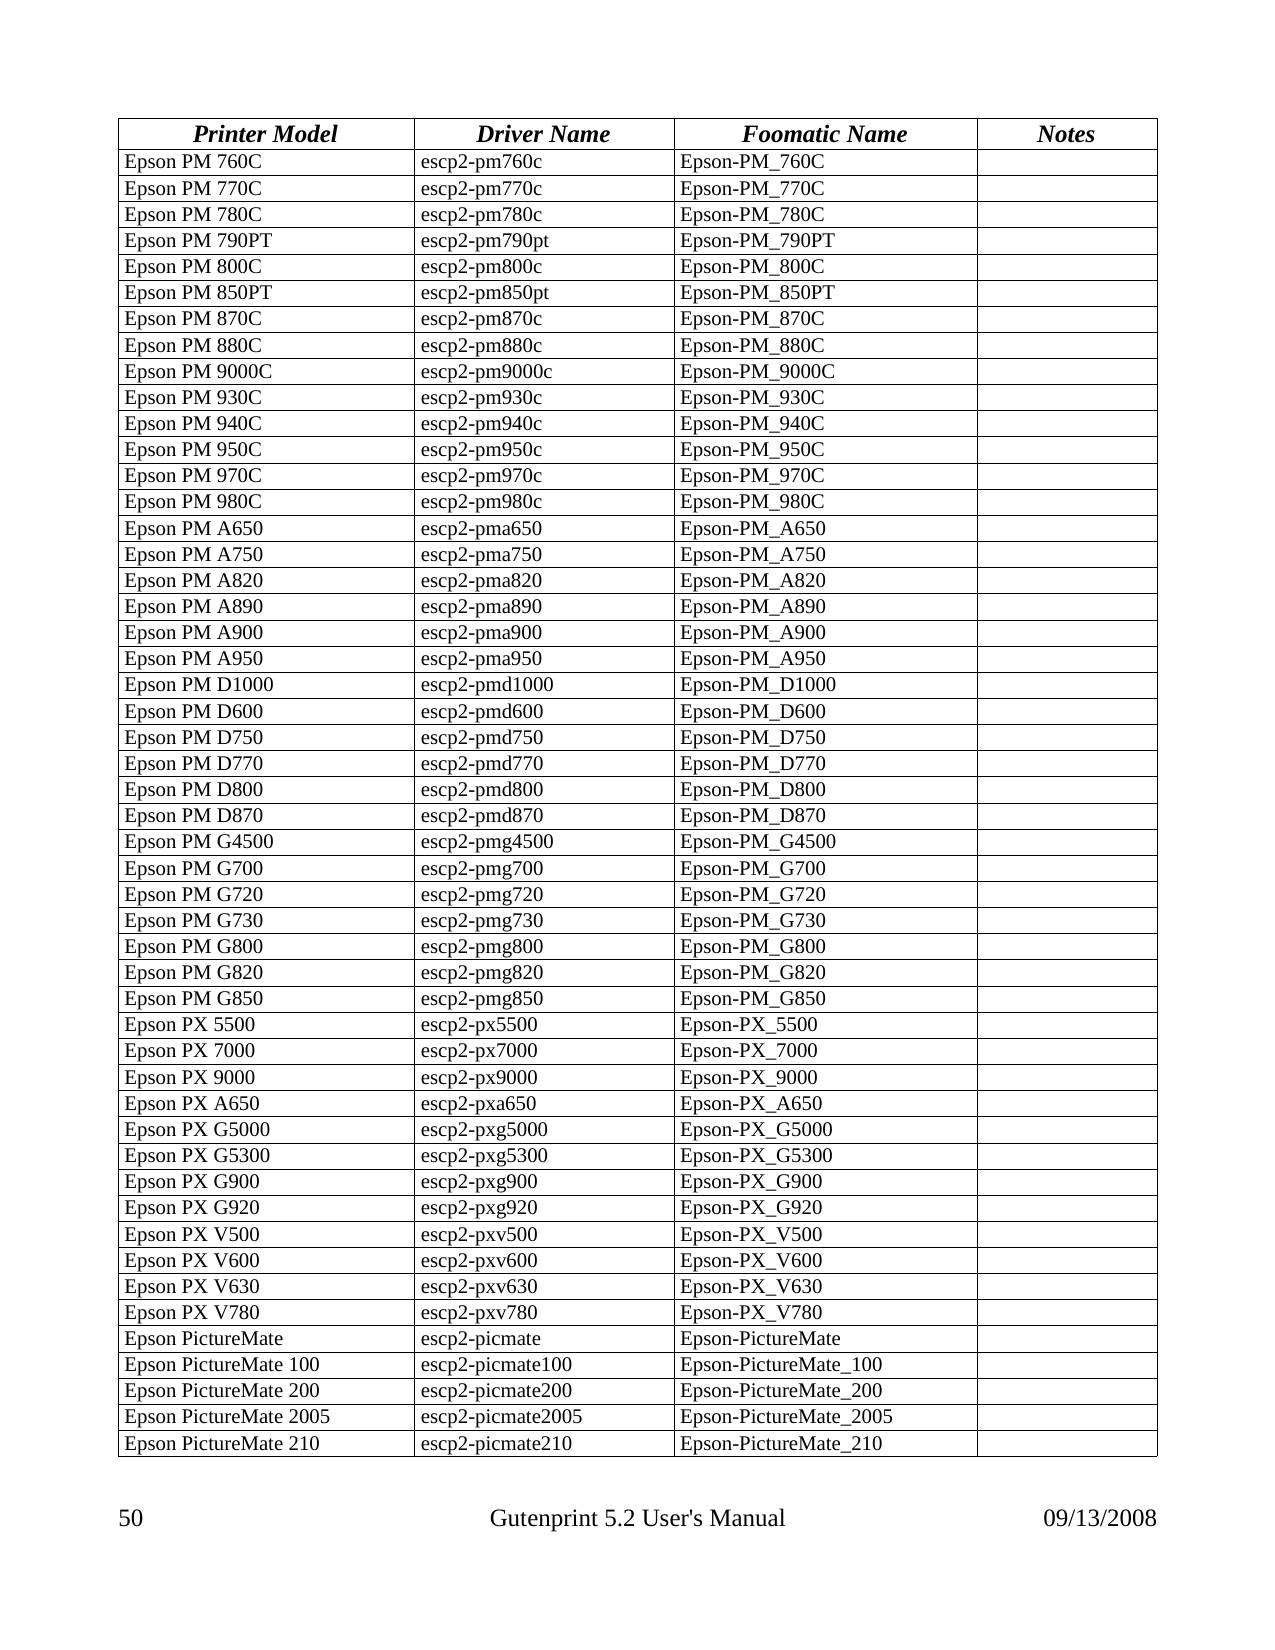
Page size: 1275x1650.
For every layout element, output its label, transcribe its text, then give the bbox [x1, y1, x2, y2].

table_cell escp2-pxg5000 [415, 1117, 674, 1142]
table_cell Epson PM G4500 [119, 830, 414, 855]
table_cell [978, 1170, 1157, 1195]
table_cell Epson PX 9000 [119, 1065, 414, 1090]
table_cell Epson PM 970C [119, 464, 414, 489]
table_cell escp2-pxv780 [415, 1300, 674, 1325]
table_cell escp2-pm850pt [415, 281, 674, 306]
table_cell Epson PM G700 [119, 856, 414, 881]
table_cell escp2-px7000 [415, 1039, 674, 1064]
table_cell [978, 1300, 1157, 1325]
table_cell escp2-pm790pt [415, 228, 674, 253]
table_cell [978, 934, 1157, 959]
table_cell Epson-PM_940C [675, 411, 977, 436]
table_cell Epson-PX_V780 [675, 1300, 977, 1325]
table_cell [978, 1274, 1157, 1299]
table_cell Epson-PM_930C [675, 385, 977, 410]
table_header Driver Name [415, 119, 674, 149]
table_cell [978, 228, 1157, 253]
table_cell Epson-PictureMate_200 [675, 1379, 977, 1404]
table_cell Epson PM A820 [119, 568, 414, 593]
table_cell escp2-pm940c [415, 411, 674, 436]
table_cell Epson-PM_A820 [675, 568, 977, 593]
table_cell Epson-PM_G730 [675, 908, 977, 933]
table_cell escp2-pxa650 [415, 1091, 674, 1116]
table_cell Epson PX A650 [119, 1091, 414, 1116]
table_cell Epson-PM_970C [675, 464, 977, 489]
table_header Printer Model [119, 119, 414, 149]
table_cell [978, 908, 1157, 933]
table_cell Epson-PX_A650 [675, 1091, 977, 1116]
table_cell escp2-pm770c [415, 176, 674, 201]
table_cell Epson PM 930C [119, 385, 414, 410]
table_cell Epson-PM_D870 [675, 804, 977, 829]
table_cell Epson-PM_D600 [675, 699, 977, 724]
table_cell escp2-pxv500 [415, 1222, 674, 1247]
table_cell escp2-pmg4500 [415, 830, 674, 855]
table_cell [978, 1379, 1157, 1404]
table_cell [978, 1431, 1157, 1456]
table_cell escp2-pm870c [415, 307, 674, 332]
table_cell Epson-PM_D770 [675, 751, 977, 776]
table_cell Epson PX 7000 [119, 1039, 414, 1064]
table_cell Epson-PM_980C [675, 490, 977, 515]
table_cell [978, 594, 1157, 619]
table_cell [978, 542, 1157, 567]
table_cell Epson-PM_760C [675, 150, 977, 175]
table_cell escp2-pm800c [415, 255, 674, 279]
table_cell Epson PictureMate 100 [119, 1353, 414, 1378]
table_cell escp2-pm930c [415, 385, 674, 410]
table_cell escp2-pxg900 [415, 1170, 674, 1195]
table_cell Epson PM A650 [119, 516, 414, 541]
table_cell Epson PM D750 [119, 725, 414, 750]
table_cell [978, 987, 1157, 1012]
table_cell Epson PM 850PT [119, 281, 414, 306]
table_cell [978, 281, 1157, 306]
table_cell Epson-PM_D800 [675, 777, 977, 802]
table_cell escp2-pmg850 [415, 987, 674, 1012]
table_cell escp2-pm760c [415, 150, 674, 175]
table_cell Epson PM D1000 [119, 673, 414, 698]
table_cell escp2-pmd770 [415, 751, 674, 776]
table_cell Epson-PM_G4500 [675, 830, 977, 855]
table_cell Epson-PX_G5000 [675, 1117, 977, 1142]
table_cell Epson PM 870C [119, 307, 414, 332]
table_cell Epson PM A900 [119, 621, 414, 646]
table_cell Epson PM 980C [119, 490, 414, 515]
table_cell escp2-picmate100 [415, 1353, 674, 1378]
table_cell Epson PX G900 [119, 1170, 414, 1195]
table_cell escp2-pxv630 [415, 1274, 674, 1299]
table_cell escp2-pmg700 [415, 856, 674, 881]
table_cell Epson PX G5000 [119, 1117, 414, 1142]
table_cell Epson-PM_790PT [675, 228, 977, 253]
table_cell escp2-pxg5300 [415, 1144, 674, 1168]
table_cell [978, 621, 1157, 646]
table_cell [978, 647, 1157, 672]
table_cell [978, 882, 1157, 907]
table_cell Epson PM 790PT [119, 228, 414, 253]
table_cell escp2-pm950c [415, 437, 674, 463]
table_cell Epson-PM_870C [675, 307, 977, 332]
table_cell [978, 359, 1157, 384]
table_cell [978, 437, 1157, 463]
table_cell [978, 1405, 1157, 1430]
table_cell Epson PM 880C [119, 333, 414, 358]
table_cell Epson-PM_G850 [675, 987, 977, 1012]
table_cell escp2-picmate210 [415, 1431, 674, 1456]
table_cell Epson PM G850 [119, 987, 414, 1012]
table_cell Epson PM 770C [119, 176, 414, 201]
table_cell [978, 255, 1157, 279]
table_cell [978, 490, 1157, 515]
table_cell escp2-pmd800 [415, 777, 674, 802]
table_cell Epson PX V500 [119, 1222, 414, 1247]
table_cell Epson PX 5500 [119, 1013, 414, 1038]
table_cell Epson-PM_G820 [675, 960, 977, 986]
table_cell Epson-PM_D750 [675, 725, 977, 750]
table_cell escp2-pmg820 [415, 960, 674, 986]
table_cell escp2-pmg800 [415, 934, 674, 959]
table_cell Epson-PM_D1000 [675, 673, 977, 698]
table_cell [978, 1144, 1157, 1168]
table_cell [978, 699, 1157, 724]
table_cell [978, 1196, 1157, 1221]
table_cell escp2-picmate [415, 1326, 674, 1352]
table_cell Epson PM D800 [119, 777, 414, 802]
table_cell Epson PM 800C [119, 255, 414, 279]
table_cell Epson-PX_5500 [675, 1013, 977, 1038]
table_cell Epson-PX_G900 [675, 1170, 977, 1195]
table_cell escp2-pm970c [415, 464, 674, 489]
table_cell Epson PictureMate 2005 [119, 1405, 414, 1430]
table_cell escp2-pxv600 [415, 1248, 674, 1273]
table_cell [978, 516, 1157, 541]
table_cell escp2-pxg920 [415, 1196, 674, 1221]
table_cell [978, 725, 1157, 750]
table_cell escp2-pmd870 [415, 804, 674, 829]
table_cell Epson-PM_A650 [675, 516, 977, 541]
table_cell Epson PX V780 [119, 1300, 414, 1325]
table_cell escp2-pma750 [415, 542, 674, 567]
table_cell escp2-pm780c [415, 202, 674, 227]
table_cell [978, 411, 1157, 436]
table_cell [978, 777, 1157, 802]
table_cell Epson PM A890 [119, 594, 414, 619]
table_cell [978, 333, 1157, 358]
table_cell escp2-pmd750 [415, 725, 674, 750]
table_cell Epson PM 950C [119, 437, 414, 463]
table_header Notes [978, 119, 1157, 149]
table_cell [978, 1248, 1157, 1273]
table_cell escp2-pmd600 [415, 699, 674, 724]
table_cell Epson PM D870 [119, 804, 414, 829]
table_cell escp2-pm880c [415, 333, 674, 358]
table_cell [978, 307, 1157, 332]
table_cell Epson PM D770 [119, 751, 414, 776]
table_cell [978, 385, 1157, 410]
table_cell Epson PictureMate [119, 1326, 414, 1352]
table_cell Epson PM 780C [119, 202, 414, 227]
table_cell [978, 673, 1157, 698]
table_cell Epson PX V630 [119, 1274, 414, 1299]
table_cell [978, 202, 1157, 227]
table_cell escp2-pma890 [415, 594, 674, 619]
table_cell [978, 751, 1157, 776]
table_cell escp2-pmg730 [415, 908, 674, 933]
table_cell [978, 1117, 1157, 1142]
table_cell escp2-pma900 [415, 621, 674, 646]
table_cell [978, 150, 1157, 175]
table_cell Epson-PX_V500 [675, 1222, 977, 1247]
table_cell escp2-pm9000c [415, 359, 674, 384]
table_cell Epson-PM_880C [675, 333, 977, 358]
table_cell Epson-PM_800C [675, 255, 977, 279]
table_cell Epson PM D600 [119, 699, 414, 724]
table_cell [978, 568, 1157, 593]
table_cell Epson-PM_770C [675, 176, 977, 201]
table_cell Epson PM A750 [119, 542, 414, 567]
table_cell [978, 1065, 1157, 1090]
table_cell Epson PM 9000C [119, 359, 414, 384]
table_cell Epson PX G920 [119, 1196, 414, 1221]
table_cell Epson PM G720 [119, 882, 414, 907]
table_cell [978, 1326, 1157, 1352]
table_cell Epson-PictureMate_2005 [675, 1405, 977, 1430]
table_cell [978, 1013, 1157, 1038]
table_cell Epson PM A950 [119, 647, 414, 672]
table_cell Epson-PM_780C [675, 202, 977, 227]
table_header Foomatic Name [675, 119, 977, 149]
table_cell Epson PM G800 [119, 934, 414, 959]
table_cell Epson-PM_G720 [675, 882, 977, 907]
table_cell Epson-PictureMate_100 [675, 1353, 977, 1378]
table_cell escp2-pmd1000 [415, 673, 674, 698]
table_cell Epson-PX_G5300 [675, 1144, 977, 1168]
table_cell Epson PX V600 [119, 1248, 414, 1273]
table_cell [978, 1353, 1157, 1378]
table_cell Epson-PX_9000 [675, 1065, 977, 1090]
table_cell Epson PM 760C [119, 150, 414, 175]
table_cell Epson-PM_9000C [675, 359, 977, 384]
table_cell [978, 1222, 1157, 1247]
table_cell [978, 176, 1157, 201]
table_cell Epson-PX_V600 [675, 1248, 977, 1273]
table_cell [978, 856, 1157, 881]
table_cell Epson-PictureMate_210 [675, 1431, 977, 1456]
table_cell Epson PM 940C [119, 411, 414, 436]
table_cell Epson PM G730 [119, 908, 414, 933]
table_cell Epson-PM_950C [675, 437, 977, 463]
table_cell escp2-px5500 [415, 1013, 674, 1038]
table_cell Epson-PX_G920 [675, 1196, 977, 1221]
table_cell escp2-pma820 [415, 568, 674, 593]
table_cell Epson PM G820 [119, 960, 414, 986]
table_cell [978, 804, 1157, 829]
table_cell Epson-PM_850PT [675, 281, 977, 306]
table_cell Epson-PictureMate [675, 1326, 977, 1352]
table_cell escp2-pma950 [415, 647, 674, 672]
table_cell escp2-pma650 [415, 516, 674, 541]
table_cell Epson-PM_G700 [675, 856, 977, 881]
table_cell Epson-PM_A750 [675, 542, 977, 567]
table_cell escp2-picmate2005 [415, 1405, 674, 1430]
table_cell escp2-pmg720 [415, 882, 674, 907]
table_cell Epson-PM_A890 [675, 594, 977, 619]
table_cell Epson-PX_7000 [675, 1039, 977, 1064]
table_cell escp2-pm980c [415, 490, 674, 515]
table_cell [978, 830, 1157, 855]
table_cell [978, 1091, 1157, 1116]
table_cell Epson-PM_A950 [675, 647, 977, 672]
table_cell Epson-PM_A900 [675, 621, 977, 646]
table_cell Epson PictureMate 200 [119, 1379, 414, 1404]
table_cell escp2-picmate200 [415, 1379, 674, 1404]
table_cell [978, 1039, 1157, 1064]
table_cell [978, 464, 1157, 489]
table_cell Epson PictureMate 210 [119, 1431, 414, 1456]
table_cell Epson PX G5300 [119, 1144, 414, 1168]
table_cell [978, 960, 1157, 986]
table_cell Epson-PX_V630 [675, 1274, 977, 1299]
table_cell escp2-px9000 [415, 1065, 674, 1090]
table_cell Epson-PM_G800 [675, 934, 977, 959]
